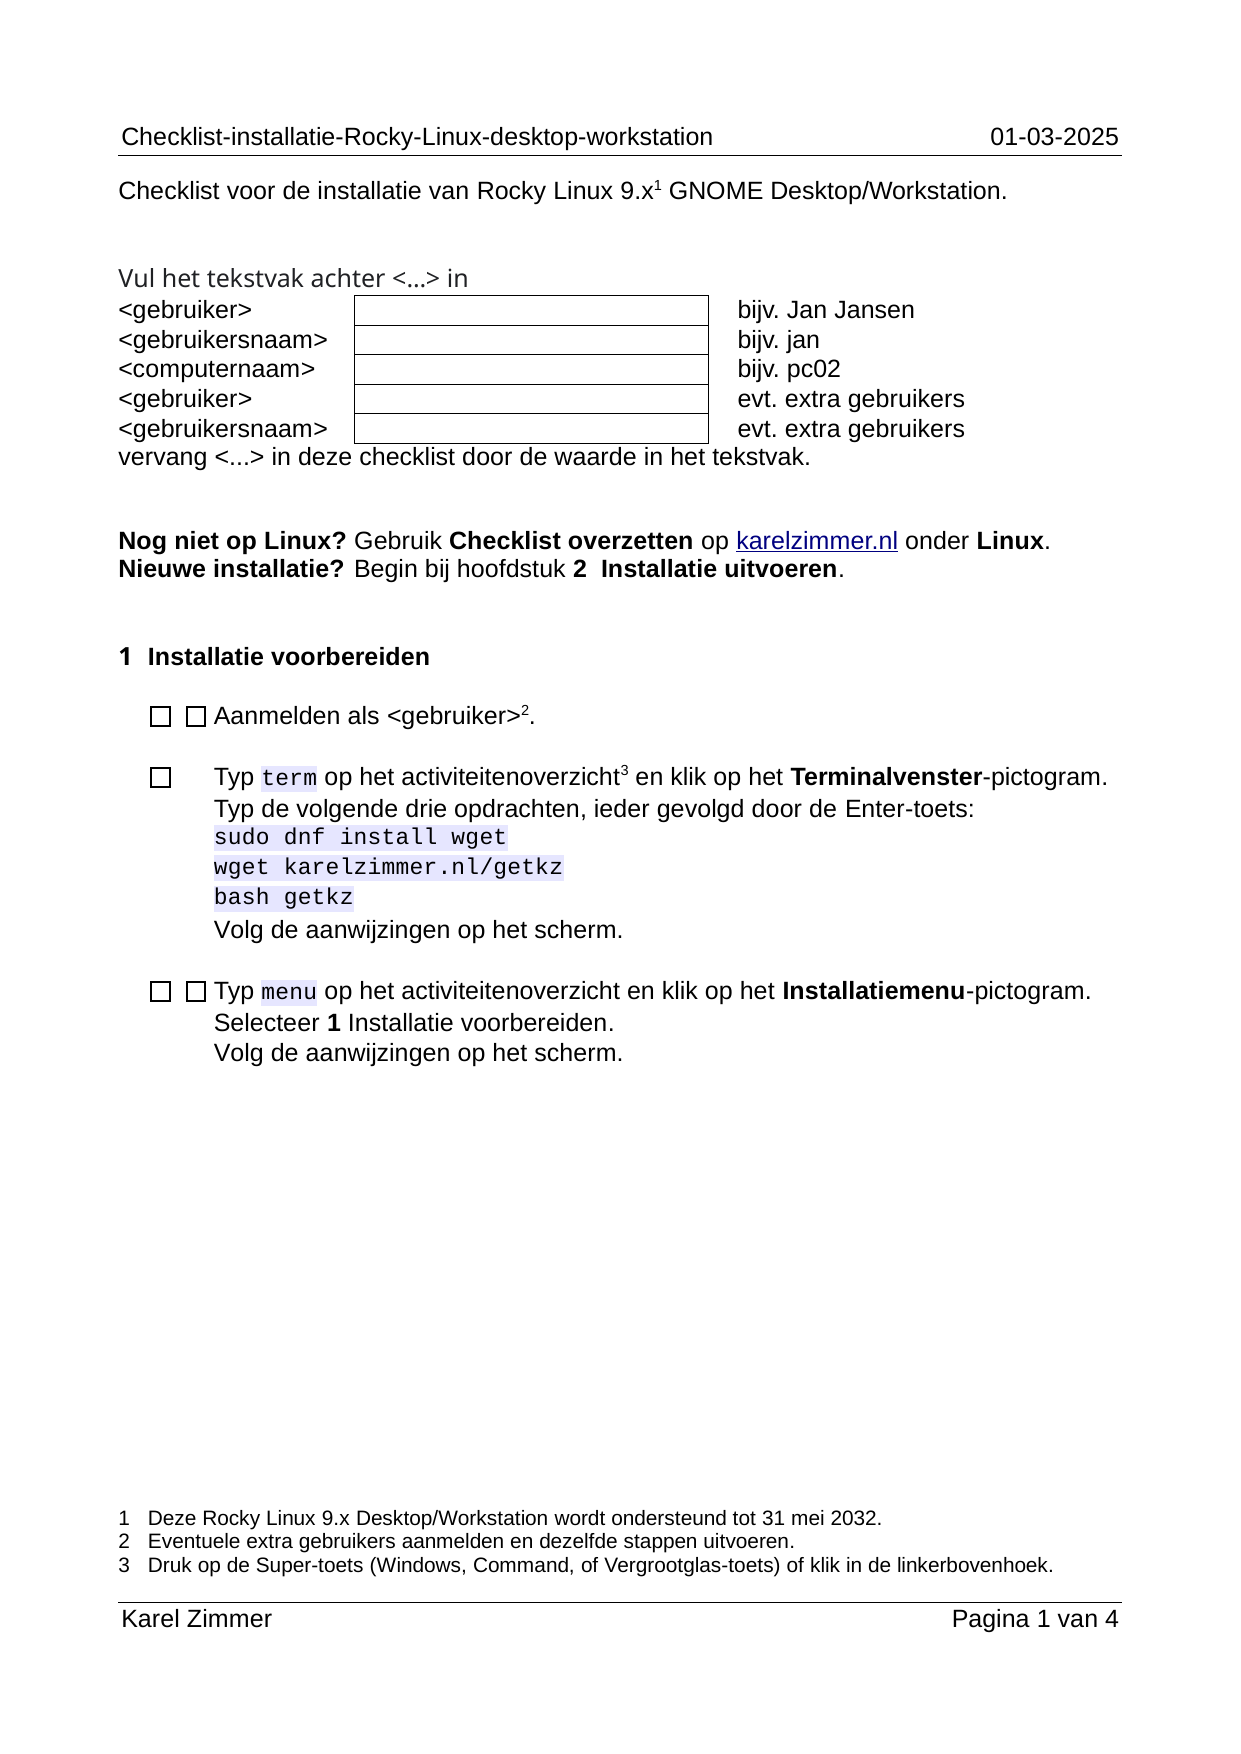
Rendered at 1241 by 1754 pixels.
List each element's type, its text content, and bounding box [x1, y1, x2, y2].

table_cell [142, 1038, 177, 1068]
table_header [177, 701, 213, 731]
table_cell [118, 794, 142, 824]
table_cell [142, 854, 177, 884]
text bijv. jan [709, 325, 1122, 354]
table_cell [177, 915, 213, 945]
table_cell wget karelzimmer.nl/getkz [213, 854, 1122, 884]
table_cell Volg de aanwijzingen op het scherm. [213, 915, 1122, 945]
table_cell [177, 1038, 213, 1068]
table_cell [213, 731, 1122, 762]
table_cell [118, 731, 142, 762]
text bijv. Jan Jansen [709, 295, 1122, 325]
text <computernaam> [118, 354, 354, 384]
table_cell [142, 1008, 177, 1038]
text Nog niet op Linux? Gebruik Checklist overzetten op karelzimmer.nl onder Linux. [118, 527, 1122, 555]
table_cell [118, 854, 142, 884]
table_cell [142, 945, 177, 976]
table_cell Typ menu op het activiteitenoverzicht en klik op het Installatiemenu-pictogram. [213, 976, 1122, 1007]
table_cell sudo dnf install wget [213, 824, 1122, 854]
table_header [142, 701, 177, 731]
text <gebruikersnaam> [118, 413, 354, 443]
table_cell [177, 824, 213, 854]
table_cell [118, 945, 142, 976]
table_cell [142, 731, 177, 762]
table_cell [142, 824, 177, 854]
text Vul het tekstvak achter <...> in [118, 261, 1122, 295]
table_cell [118, 915, 142, 945]
table_cell [177, 794, 213, 824]
table_cell [177, 885, 213, 915]
list Installatie voorbereiden [118, 639, 1122, 673]
table_cell [118, 1008, 142, 1038]
table_cell [177, 1008, 213, 1038]
table_cell [142, 762, 177, 794]
table_cell bash getkz [213, 885, 1122, 915]
text Deze Rocky Linux 9.x Desktop/Workstation wordt ondersteund tot 31 mei 2032. [118, 1506, 1122, 1530]
text bijv. pc02 [709, 354, 1122, 384]
table_cell [118, 976, 142, 1007]
table_cell [177, 731, 213, 762]
table_cell [118, 762, 142, 794]
text Nieuwe installatie? Begin bij hoofdstuk 2 Installatie uitvoeren. [118, 555, 1122, 583]
text Checklist voor de installatie van Rocky Linux 9.x GNOME Desktop/Workstation. [118, 177, 1122, 205]
text <gebruiker> [118, 295, 354, 325]
table_cell [142, 885, 177, 915]
table_cell [142, 794, 177, 824]
table_cell Volg de aanwijzingen op het scherm. [213, 1038, 1122, 1068]
text evt. extra gebruikers [709, 413, 1122, 443]
table_cell Typ de volgende drie opdrachten, ieder gevolgd door de Enter-toets: [213, 794, 1122, 824]
table_cell [118, 824, 142, 854]
table_cell [118, 885, 142, 915]
table_cell [118, 1038, 142, 1068]
table_cell Selecteer 1 Installatie voorbereiden. [213, 1008, 1122, 1038]
table_cell [177, 945, 213, 976]
table_header [118, 701, 142, 731]
table_cell [142, 915, 177, 945]
table_cell [177, 854, 213, 884]
table_cell [177, 976, 213, 1007]
text evt. extra gebruikers [709, 384, 1122, 413]
table_cell Typ term op het activiteitenoverzicht en klik op het Terminalvenster-pictogram. [213, 762, 1122, 794]
text vervang <...> in deze checklist door de waarde in het tekstvak. [118, 443, 1122, 471]
text <gebruikersnaam> [118, 325, 354, 354]
table_header Aanmelden als <gebruiker>. [213, 701, 1122, 731]
table_cell [142, 976, 177, 1007]
text <gebruiker> [118, 384, 354, 413]
table_cell [177, 762, 213, 794]
table_cell [213, 945, 1122, 976]
